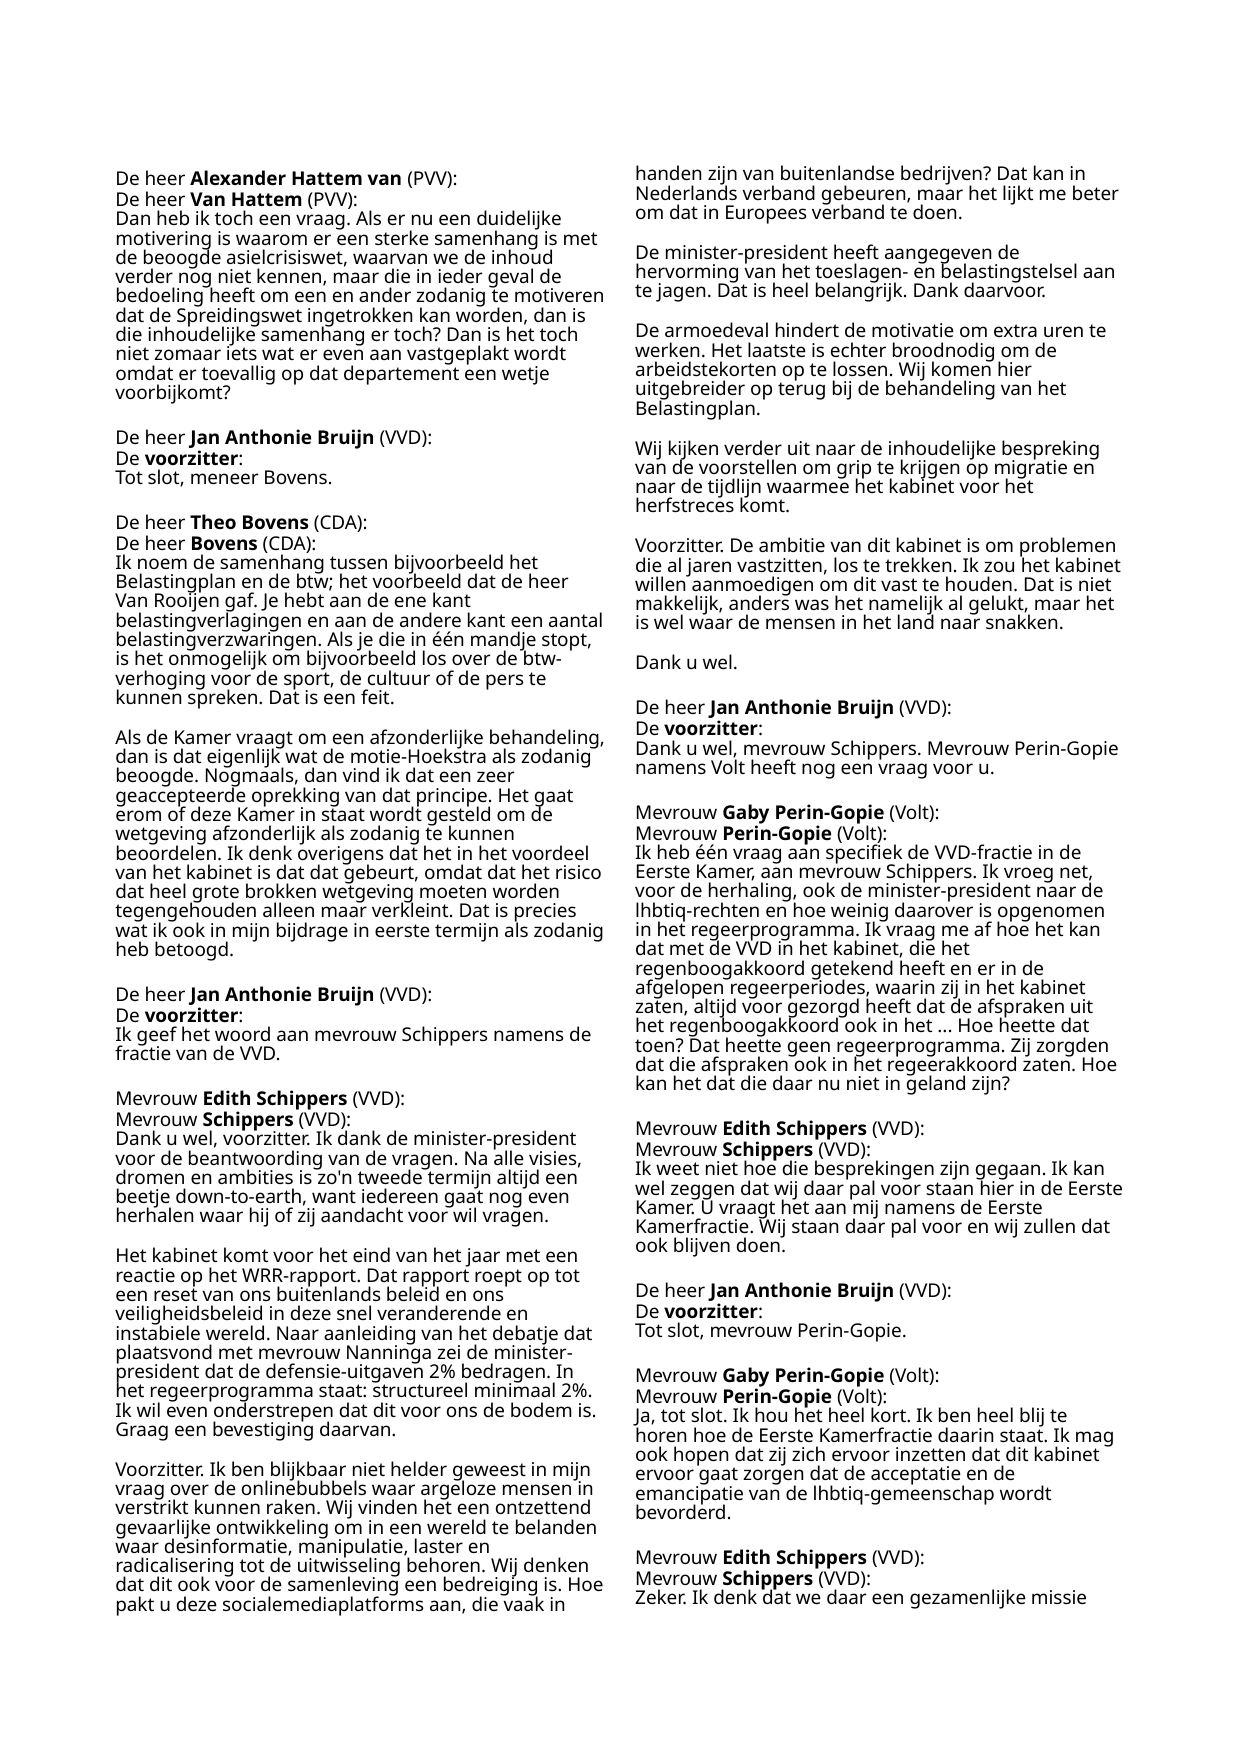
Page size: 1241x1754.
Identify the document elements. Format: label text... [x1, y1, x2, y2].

text De heer Bovens (CDA): [115, 535, 605, 554]
text Ik weet niet hoe die besprekingen zijn gegaan. Ik kan wel zeggen dat wij daar pal voor staan hier in de Eerste Kamer. U vraagt het aan mij namens de Eerste Kamerfractie. Wij staan daar pal voor en wij zullen dat ook blijven doen. [635, 1160, 1125, 1257]
text Voorzitter. De ambitie van dit kabinet is om problemen die al jaren vastzitten, los te trekken. Ik zou het kabinet willen aanmoedigen om dit vast te houden. Dat is niet makkelijk, anders was het namelijk al gelukt, maar het is wel waar de mensen in het land naar snakken. [635, 537, 1125, 634]
text Ik geef het woord aan mevrouw Schippers namens de fractie van de VVD. [115, 1026, 605, 1064]
text Dan heb ik toch een vraag. Als er nu een duidelijke motivering is waarom er een sterke samenhang is met de beoogde asielcrisiswet, waarvan we de inhoud verder nog niet kennen, maar die in ieder geval de bedoeling heeft om een en ander zodanig te motiveren dat de Spreidingswet ingetrokken kan worden, dan is die inhoudelijke samenhang er toch? Dan is het toch niet zomaar iets wat er even aan vastgeplakt wordt omdat er toevallig op dat departement een wetje voorbijkomt? [115, 210, 605, 403]
text Mevrouw Edith Schippers (VVD): [115, 1085, 605, 1111]
text De heer Jan Anthonie Bruijn (VVD): [115, 424, 605, 449]
text Dank u wel, mevrouw Schippers. Mevrouw Perin-Gopie namens Volt heeft nog een vraag voor u. [635, 739, 1125, 778]
text De voorzitter: [635, 1303, 1125, 1322]
text Mevrouw Perin-Gopie (Volt): [635, 824, 1125, 844]
text De heer Van Hattem (PVV): [115, 191, 605, 210]
text De voorzitter: [115, 449, 605, 469]
text Mevrouw Schippers (VVD): [115, 1111, 605, 1130]
text Het kabinet komt voor het eind van het jaar met een reactie op het WRR-rapport. Dat rapport roept op tot een reset van ons buitenlands beleid en ons veiligheidsbeleid in deze snel veranderende en instabiele wereld. Naar aanleiding van het debatje dat plaatsvond met mevrouw Nanninga zei de minister-president dat de defensie-uitgaven 2% bedragen. In het regeerprogramma staat: structureel minimaal 2%. Ik wil even onderstrepen dat dit voor ons de bodem is. Graag een bevestiging daarvan. [115, 1247, 605, 1440]
text De voorzitter: [635, 720, 1125, 739]
text handen zijn van buitenlandse bedrijven? Dat kan in Nederlands verband gebeuren, maar het lijkt me beter om dat in Europees verband te doen. [635, 165, 1125, 223]
text Wij kijken verder uit naar de inhoudelijke bespreking van de voorstellen om grip te krijgen op migratie en naar de tijdlijn waarmee het kabinet voor het herfstreces komt. [635, 439, 1125, 517]
text Dank u wel, voorzitter. Ik dank de minister-president voor de beantwoording van de vragen. Na alle visies, dromen en ambities is zo'n tweede termijn altijd een beetje down-to-earth, want iedereen gaat nog even herhalen waar hij of zij aandacht voor wil vragen. [115, 1130, 605, 1227]
text Als de Kamer vraagt om een afzonderlijke behandeling, dan is dat eigenlijk wat de motie-Hoekstra als zodanig beoogde. Nogmaals, dan vind ik dat een zeer geaccepteerde oprekking van dat principe. Het gaat erom of deze Kamer in staat wordt gesteld om de wetgeving afzonderlijk als zodanig te kunnen beoordelen. Ik denk overigens dat het in het voordeel van het kabinet is dat dat gebeurt, omdat dat het risico dat heel grote brokken wetgeving moeten worden tegengehouden alleen maar verkleint. Dat is precies wat ik ook in mijn bijdrage in eerste termijn als zodanig heb betoogd. [115, 729, 605, 960]
text De armoedeval hindert de motivatie om extra uren te werken. Het laatste is echter broodnodig om de arbeidstekorten op te lossen. Wij komen hier uitgebreider op terug bij de behandeling van het Belastingplan. [635, 322, 1125, 419]
text De voorzitter: [115, 1007, 605, 1026]
text Tot slot, meneer Bovens. [115, 469, 605, 488]
text Mevrouw Schippers (VVD): [635, 1570, 1125, 1589]
text Ja, tot slot. Ik hou het heel kort. Ik ben heel blij te horen hoe de Eerste Kamerfractie daarin staat. Ik mag ook hopen dat zij zich ervoor inzetten dat dit kabinet ervoor gaat zorgen dat de acceptatie en de emancipatie van de lhbtiq-gemeenschap wordt bevorderd. [635, 1407, 1125, 1523]
text Mevrouw Gaby Perin-Gopie (Volt): [635, 1362, 1125, 1388]
text De heer Jan Anthonie Bruijn (VVD): [115, 981, 605, 1007]
text De minister-president heeft aangegeven de hervorming van het toeslagen- en belastingstelsel aan te jagen. Dat is heel belangrijk. Dank daarvoor. [635, 244, 1125, 302]
text Ik noem de samenhang tussen bijvoorbeeld het Belastingplan en de btw; het voorbeeld dat de heer Van Rooijen gaf. Je hebt aan de ene kant belastingverlagingen en aan de andere kant een aantal belastingverzwaringen. Als je die in één mandje stopt, is het onmogelijk om bijvoorbeeld los over de btw-verhoging voor de sport, de cultuur of de pers te kunnen spreken. Dat is een feit. [115, 554, 605, 708]
text Dank u wel. [635, 654, 1125, 674]
text De heer Alexander Hattem van (PVV): [115, 165, 605, 191]
text Mevrouw Perin-Gopie (Volt): [635, 1388, 1125, 1407]
text De heer Jan Anthonie Bruijn (VVD): [635, 1277, 1125, 1303]
text Mevrouw Edith Schippers (VVD): [635, 1544, 1125, 1570]
text Zeker. Ik denk dat we daar een gezamenlijke missie [635, 1589, 1125, 1608]
text De heer Theo Bovens (CDA): [115, 509, 605, 535]
text Ik heb één vraag aan specifiek de VVD-fractie in de Eerste Kamer, aan mevrouw Schippers. Ik vroeg net, voor de herhaling, ook de minister-president naar de lhbtiq-rechten en hoe weinig daarover is opgenomen in het regeerprogramma. Ik vraag me af hoe het kan dat met de VVD in het kabinet, die het regenboogakkoord getekend heeft en er in de afgelopen regeerperiodes, waarin zij in het kabinet zaten, altijd voor gezorgd heeft dat de afspraken uit het regenboogakkoord ook in het ... Hoe heette dat toen? Dat heette geen regeerprogramma. Zij zorgden dat die afspraken ook in het regeerakkoord zaten. Hoe kan het dat die daar nu niet in geland zijn? [635, 844, 1125, 1094]
text Mevrouw Gaby Perin-Gopie (Volt): [635, 799, 1125, 824]
text Mevrouw Edith Schippers (VVD): [635, 1115, 1125, 1141]
text Mevrouw Schippers (VVD): [635, 1141, 1125, 1160]
text Voorzitter. Ik ben blijkbaar niet helder geweest in mijn vraag over de onlinebubbels waar argeloze mensen in verstrikt kunnen raken. Wij vinden het een ontzettend gevaarlijke ontwikkeling om in een wereld te belanden waar desinformatie, manipulatie, laster en radicalisering tot de uitwisseling behoren. Wij denken dat dit ook voor de samenleving een bedreiging is. Hoe pakt u deze socialemediaplatforms aan, die vaak in [115, 1461, 605, 1615]
text De heer Jan Anthonie Bruijn (VVD): [635, 694, 1125, 720]
text Tot slot, mevrouw Perin-Gopie. [635, 1322, 1125, 1342]
